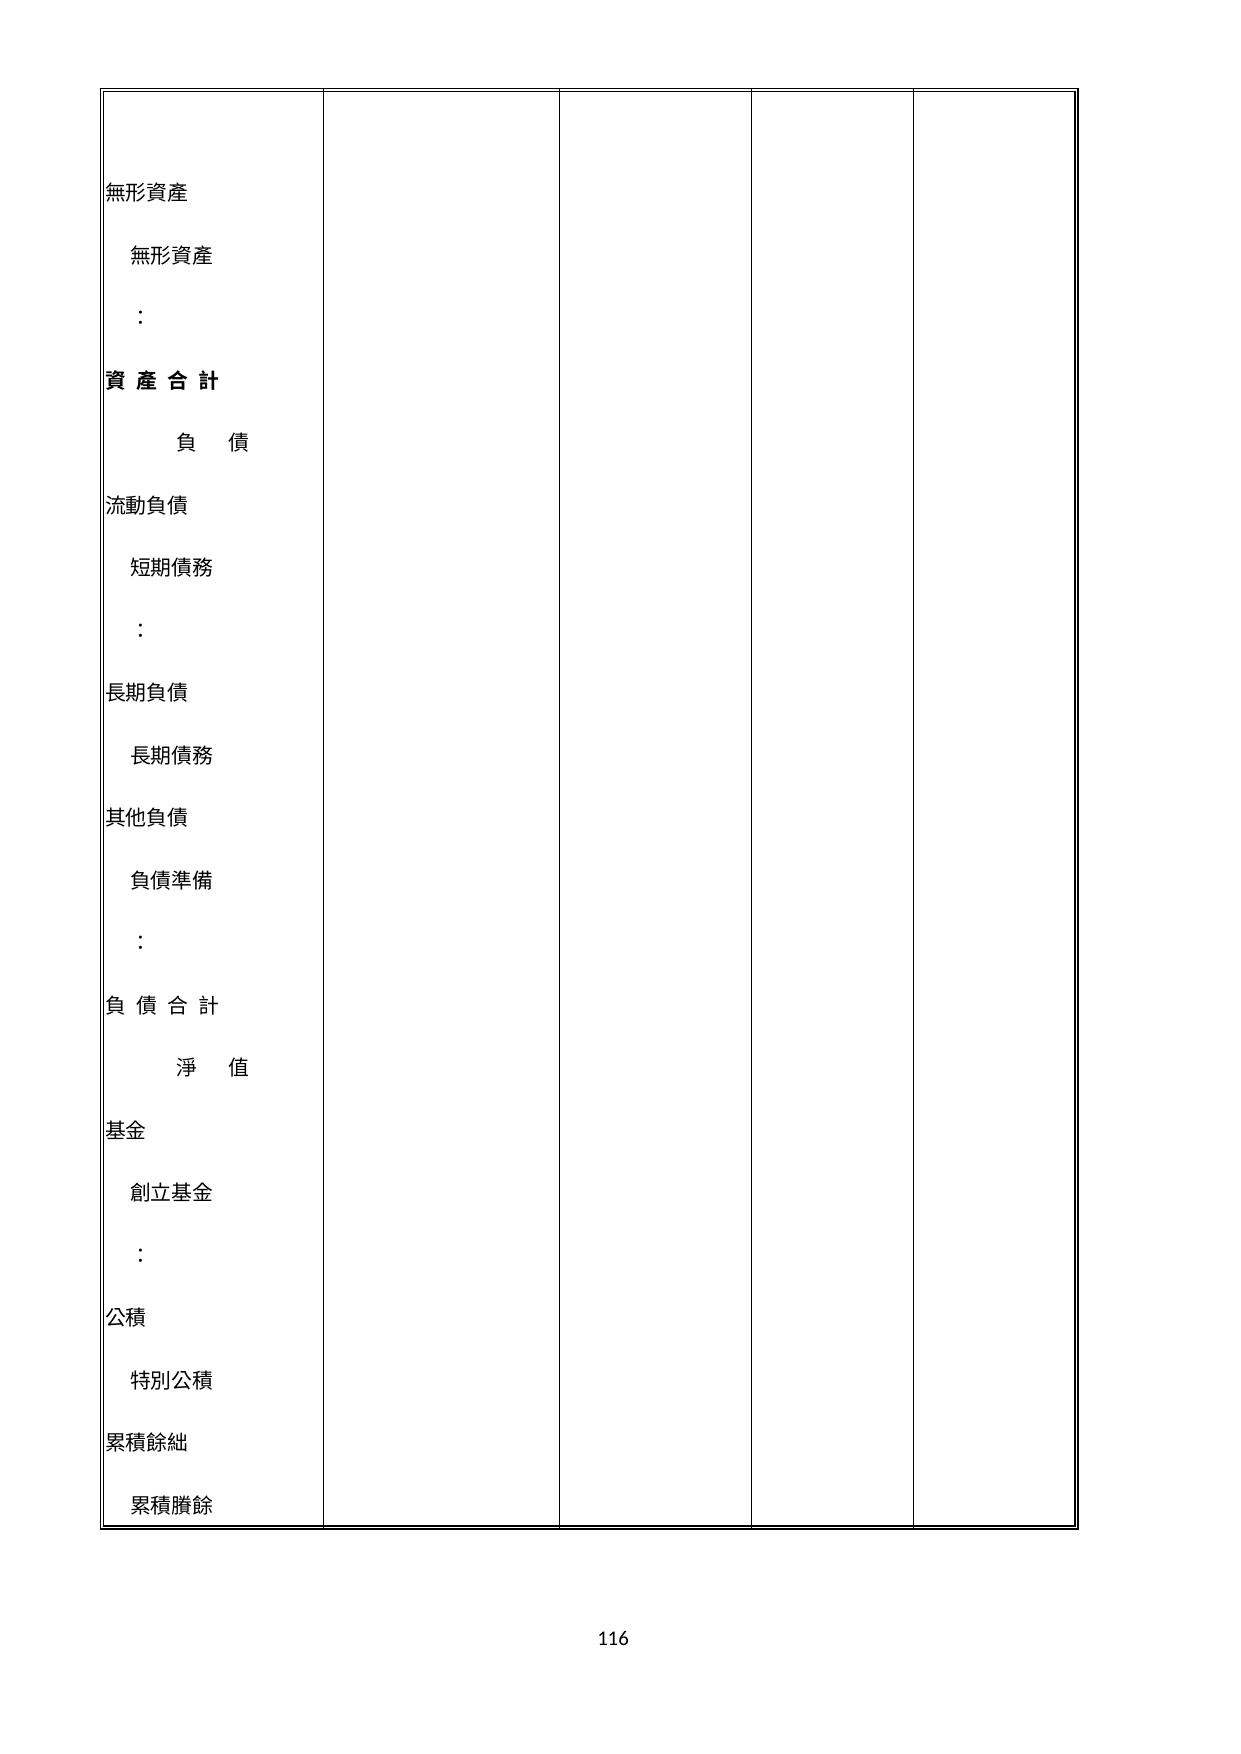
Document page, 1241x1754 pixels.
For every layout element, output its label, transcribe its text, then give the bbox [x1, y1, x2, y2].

table_cell [324, 92, 559, 1525]
table_cell 無形資產 無形資產 ： 資 產 合 計 負 債 流動負債 短期債務 ： 長期負債 長期債務 其他負債 負債準備 ： 負 債 合 計 淨 值 基金 創立基金 ： 公積 特別公積 累積餘絀 累積賸餘 [104, 92, 323, 1525]
table_cell [914, 92, 1074, 1525]
table_cell [752, 92, 913, 1525]
table_cell [560, 92, 751, 1525]
